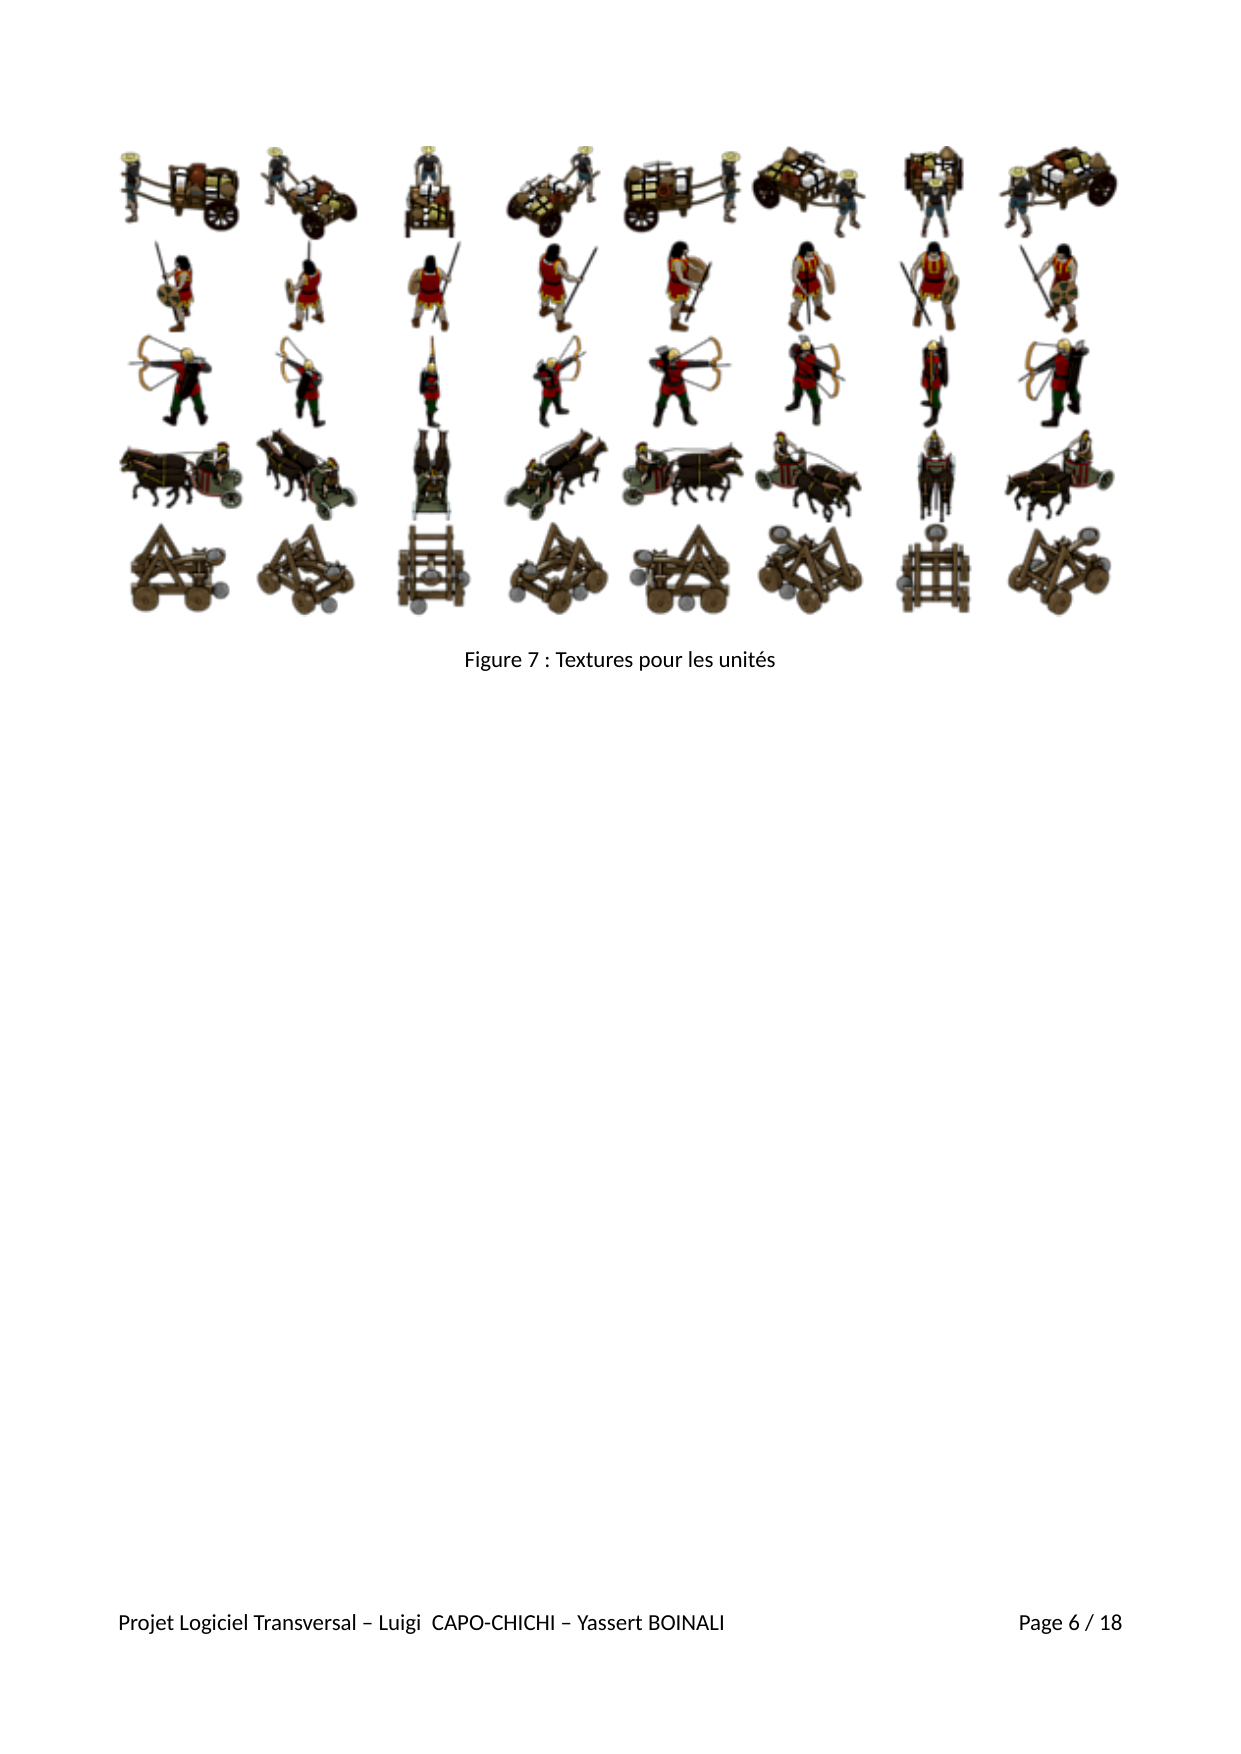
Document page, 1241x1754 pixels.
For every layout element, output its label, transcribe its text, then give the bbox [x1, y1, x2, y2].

text Figure 7 : Textures pour les unités [118, 645, 1122, 673]
picture [118, 146, 1123, 617]
